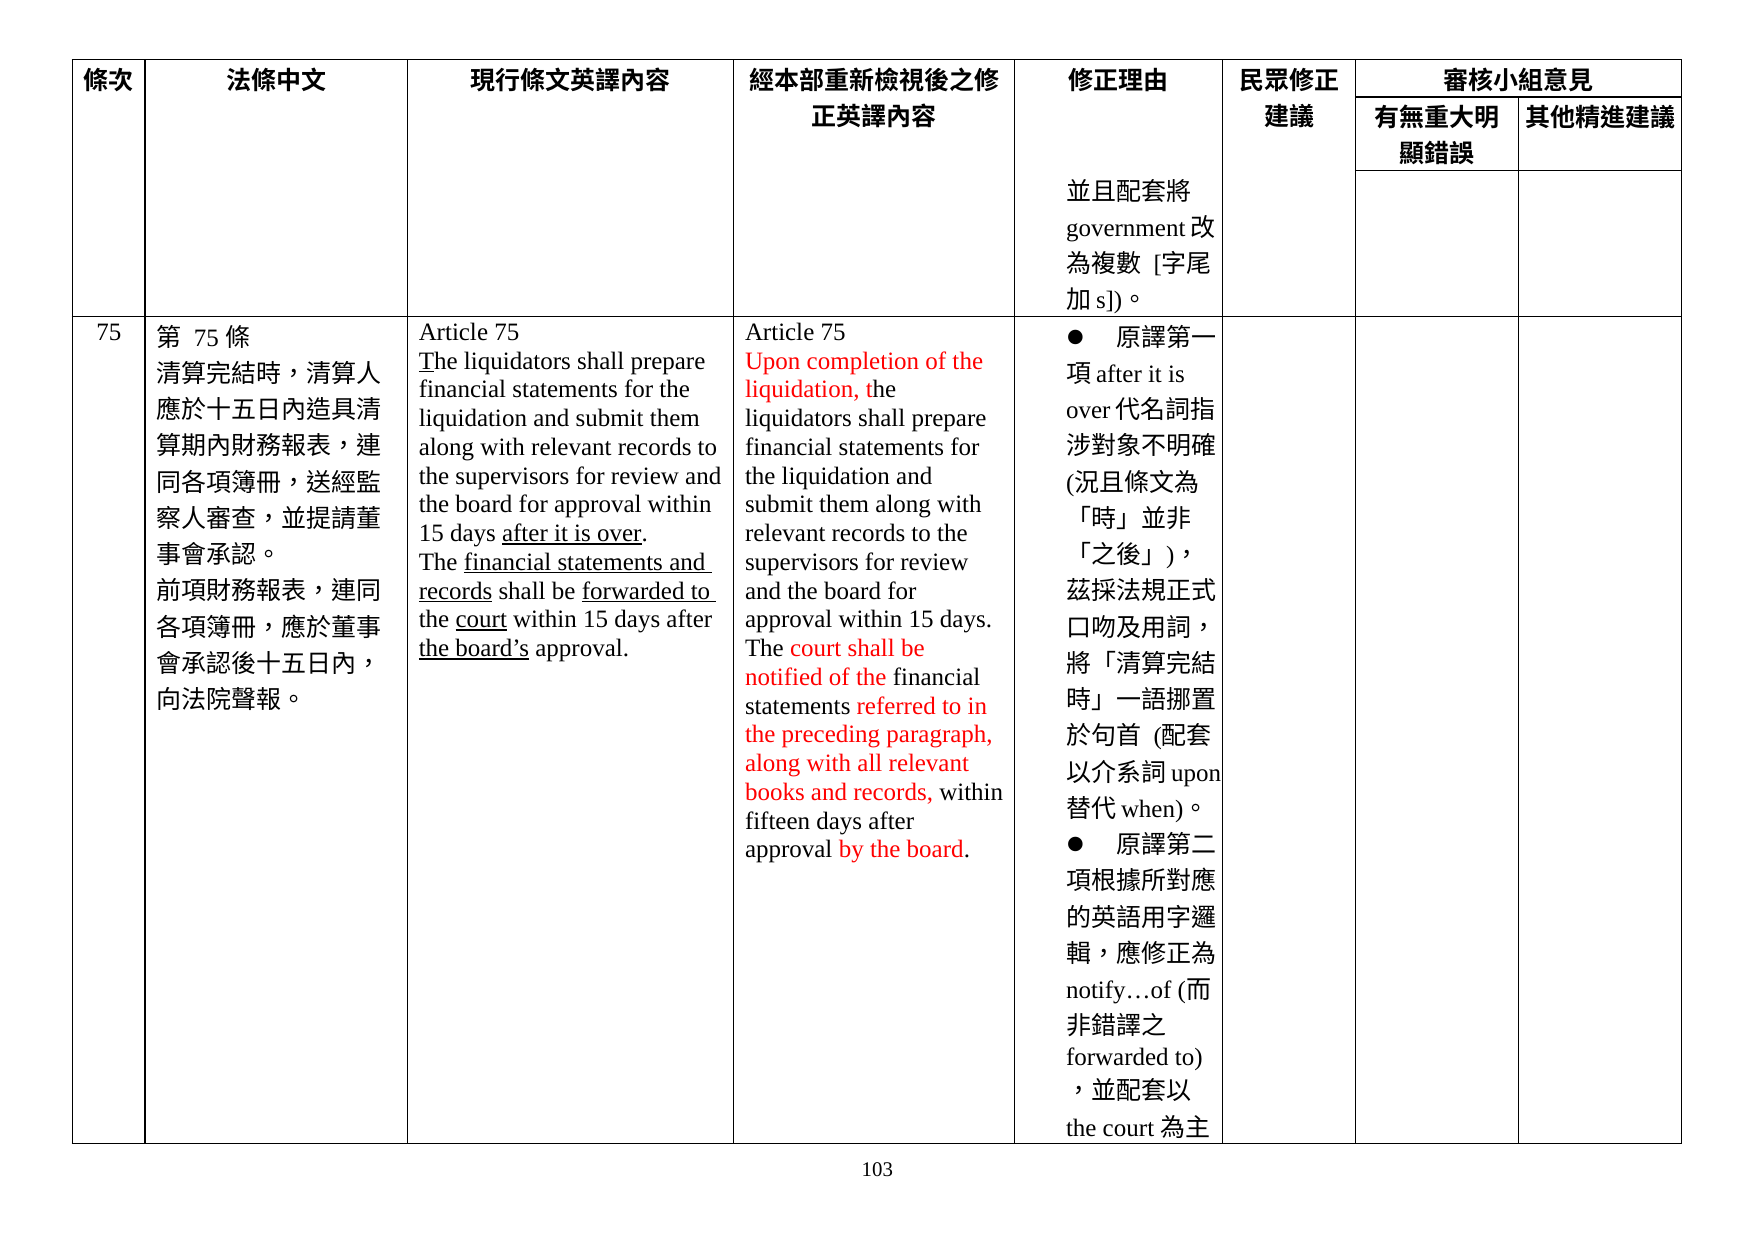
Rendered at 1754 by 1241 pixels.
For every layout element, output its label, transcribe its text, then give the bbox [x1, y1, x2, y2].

table_cell 原譯第一項after it is over代名詞指涉對象不明確 (況且條文為「時」並非「之後」)，茲採法規正式口吻及用詞，將「清算完結時」一語挪置於句首 (配套以介系詞upon替代when)。 原譯第二項根據所對應的英語用字邏輯，應修正為notify…of (而非錯譯之forwarded to)，並配套以the court 為主 [1015, 317, 1222, 1143]
table_cell 並且配套將government改為複數 [字尾加s])。 [1015, 170, 1222, 316]
table_cell [1519, 317, 1681, 1143]
table_cell [1223, 317, 1355, 1143]
table_cell 有無重大明顯錯誤 [1356, 98, 1518, 170]
table_cell [1356, 171, 1518, 316]
table_cell [1356, 317, 1518, 1143]
table_header 條次 [73, 60, 144, 170]
table_cell [73, 170, 144, 316]
table_header 現行條文英譯內容 [408, 60, 733, 170]
table_cell 第 75 條 清算完結時，清算人應於十五日內造具清算期內財務報表，連同各項簿冊，送經監察人審查，並提請董事會承認。 前項財務報表，連同各項簿冊，應於董事會承認後十五日內，向法院聲報。 [146, 317, 407, 1143]
table_cell 其他精進建議 [1519, 98, 1681, 170]
table_cell [734, 170, 1014, 316]
table_cell [1223, 170, 1355, 316]
table_header 審核小組意見 [1356, 60, 1681, 96]
table_header 法條中文 [146, 60, 407, 170]
table_cell [408, 170, 733, 316]
table_header 民眾修正建議 [1223, 60, 1355, 170]
table_header 修正理由 [1015, 60, 1222, 170]
table_cell 75 [73, 317, 144, 1143]
table_cell [1519, 171, 1681, 316]
table_cell Article 75 Upon completion of the liquidation, the liquidators shall prepare financial statements for the liquidation and submit them along with relevant records to the supervisors for review and the board for approval within 15 days. The court shall be notified of the financial statements referred to in the preceding paragraph, along with all relevant books and records, within fifteen days after approval by the board. [734, 317, 1014, 1143]
table_cell Article 75 The liquidators shall prepare financial statements for the liquidation and submit them along with relevant records to the supervisors for review and the board for approval within 15 days after it is over. The financial statements and records shall be forwarded to the court within 15 days after the board’s approval. [408, 317, 733, 1143]
table_header 經本部重新檢視後之修正英譯內容 [734, 60, 1014, 170]
table_cell [146, 170, 407, 316]
